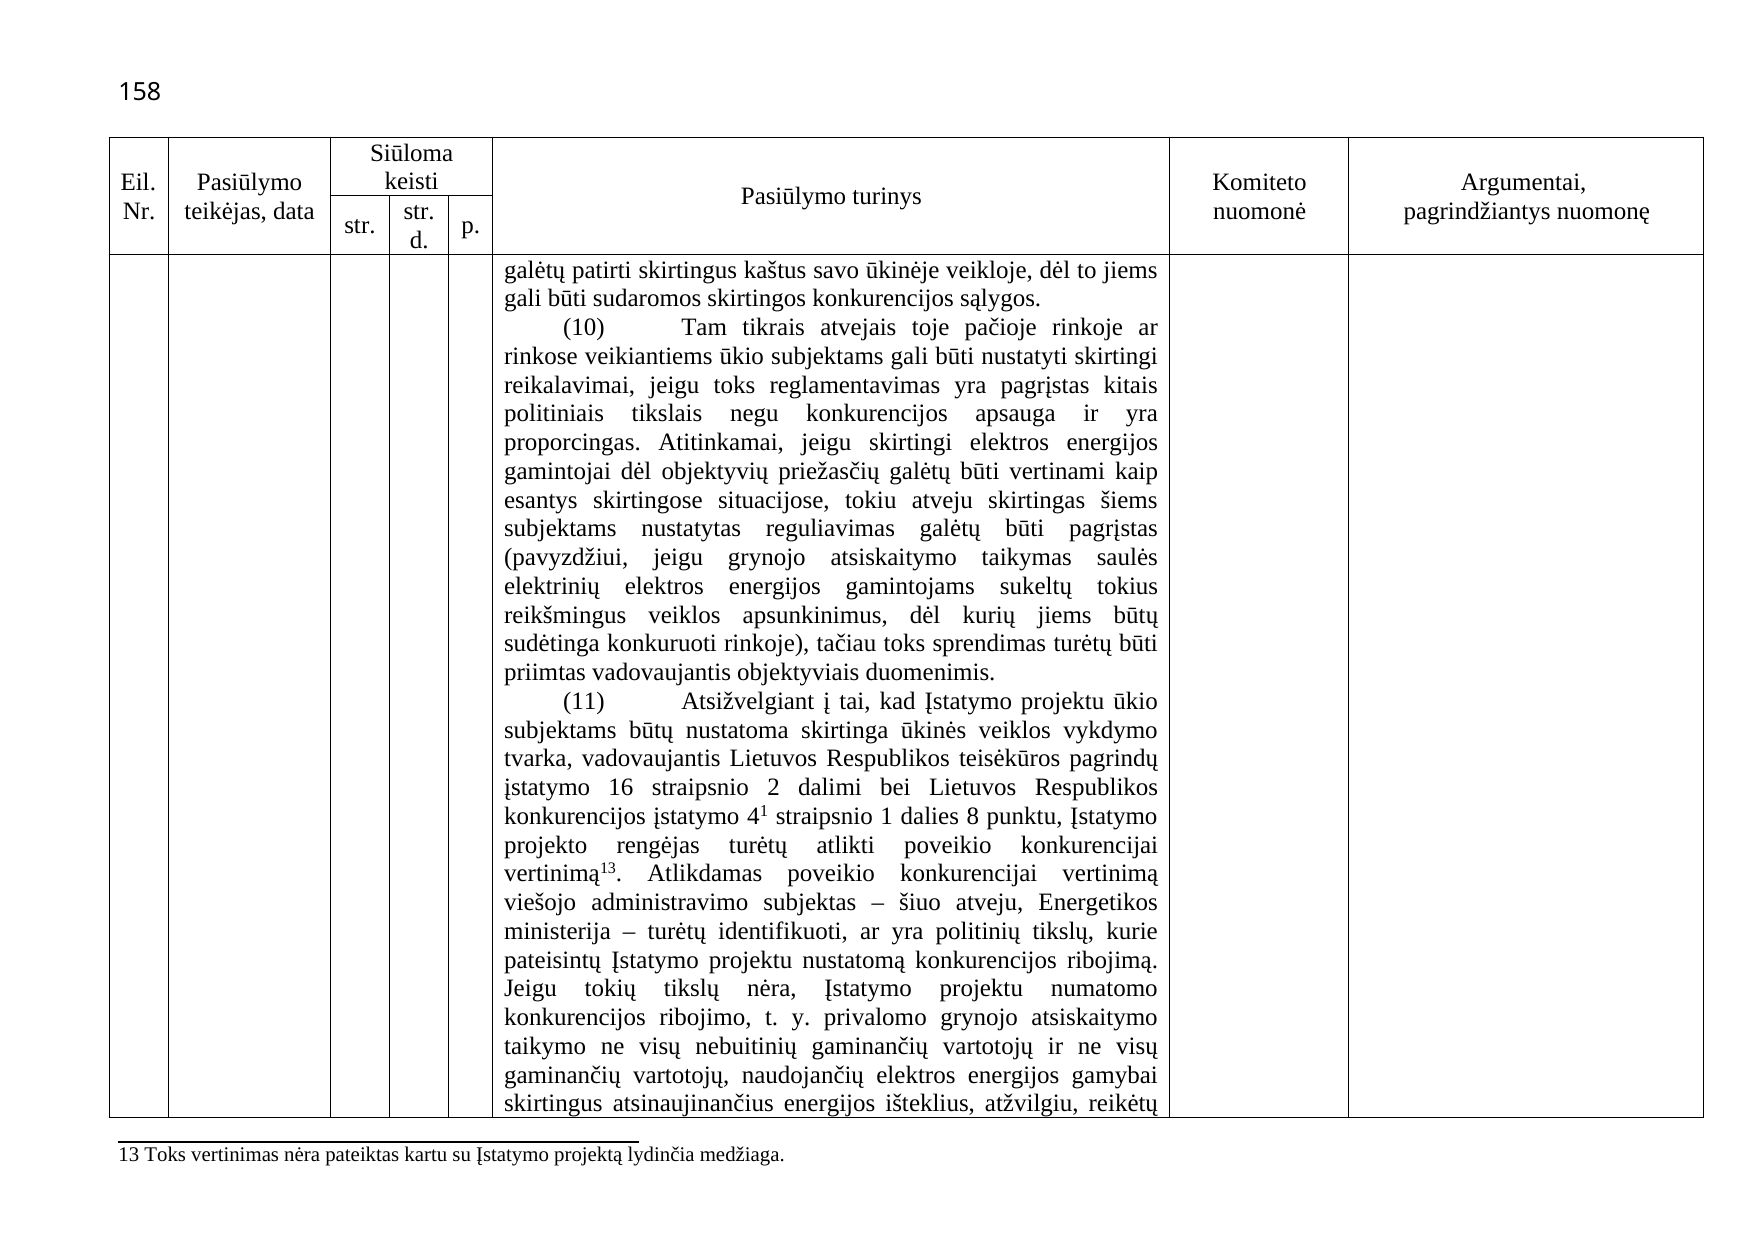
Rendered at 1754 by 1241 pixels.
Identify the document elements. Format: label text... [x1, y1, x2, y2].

table_cell str. d. [390, 196, 448, 254]
table_header Eil. Nr. [110, 138, 168, 254]
table_cell str. [331, 196, 389, 254]
table_header Pasiūlymo turinys [493, 138, 1169, 254]
table_cell p. [449, 196, 492, 254]
table_header Pasiūlymo teikėjas, data [169, 138, 330, 254]
table_cell [110, 255, 168, 1117]
table_header Argumentai, pagrindžiantys nuomonę [1349, 138, 1703, 254]
table_header Siūloma keisti [331, 138, 492, 195]
table_cell galėtų patirti skirtingus kaštus savo ūkinėje veikloje, dėl to jiems gali būti sudaromos skirtingos konkurencijos sąlygos. Tam tikrais atvejais toje pačioje rinkoje ar rinkose veikiantiems ūkio subjektams gali būti nustatyti skirtingi reikalavimai, jeigu toks reglamentavimas yra pagrįstas kitais politiniais tikslais negu konkurencijos apsauga ir yra proporcingas. Atitinkamai, jeigu skirtingi elektros energijos gamintojai dėl objektyvių priežasčių galėtų būti vertinami kaip esantys skirtingose situacijose, tokiu atveju skirtingas šiems subjektams nustatytas reguliavimas galėtų būti pagrįstas (pavyzdžiui, jeigu grynojo atsiskaitymo taikymas saulės elektrinių elektros energijos gamintojams sukeltų tokius reikšmingus veiklos apsunkinimus, dėl kurių jiems būtų sudėtinga konkuruoti rinkoje), tačiau toks sprendimas turėtų būti priimtas vadovaujantis objektyviais duomenimis. Atsižvelgiant į tai, kad Įstatymo projektu ūkio subjektams būtų nustatoma skirtinga ūkinės veiklos vykdymo tvarka, vadovaujantis Lietuvos Respublikos teisėkūros pagrindų įstatymo 16 straipsnio 2 dalimi bei Lietuvos Respublikos konkurencijos įstatymo 41 straipsnio 1 dalies 8 punktu, Įstatymo projekto rengėjas turėtų atlikti poveikio konkurencijai vertinimą. Atlikdamas poveikio konkurencijai vertinimą viešojo administravimo subjektas – šiuo atveju, Energetikos ministerija – turėtų identifikuoti, ar yra politinių tikslų, kurie pateisintų Įstatymo projektu nustatomą konkurencijos ribojimą. Jeigu tokių tikslų nėra, Įstatymo projektu numatomo konkurencijos ribojimo, t. y. privalomo grynojo atsiskaitymo taikymo ne visų nebuitinių gaminančių vartotojų ir ne visų gaminančių vartotojų, naudojančių elektros energijos gamybai skirtingus atsinaujinančius energijos išteklius, atžvilgiu, reikėtų [493, 255, 1169, 1117]
table_cell [449, 255, 492, 1117]
table_cell [331, 255, 389, 1117]
table_cell [1170, 255, 1348, 1117]
table_header Komiteto nuomonė [1170, 138, 1348, 254]
table_cell [390, 255, 448, 1117]
table_cell [169, 255, 330, 1117]
table_cell [1349, 255, 1703, 1117]
